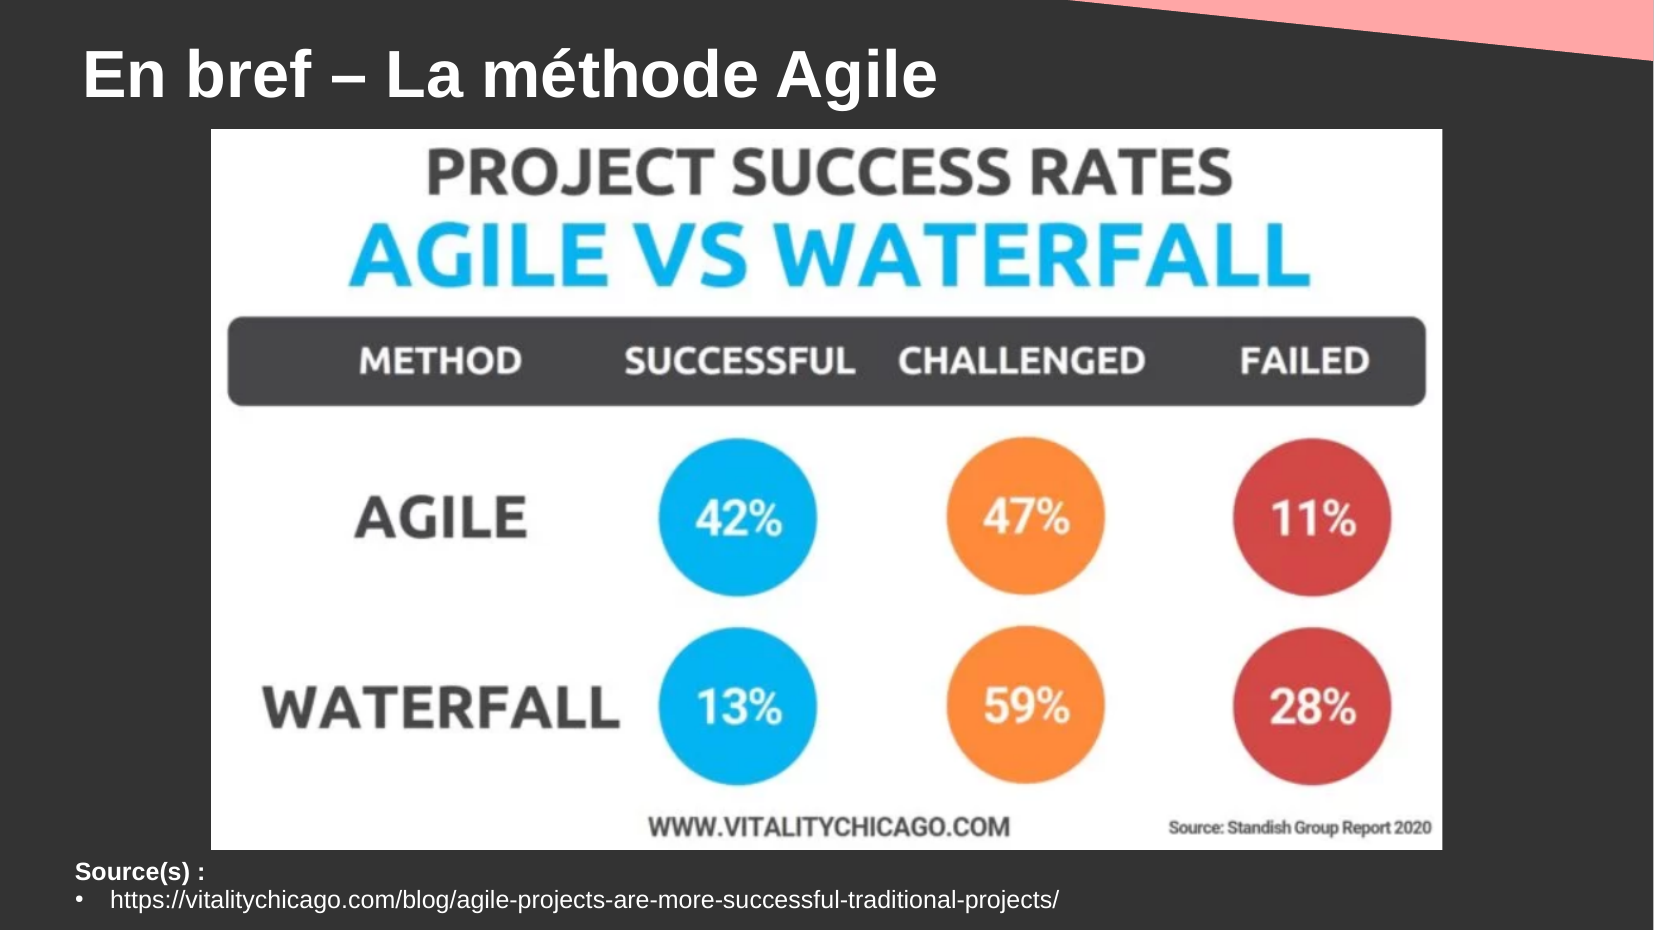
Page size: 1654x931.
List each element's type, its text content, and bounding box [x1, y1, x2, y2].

title En bref – La méthode Agile [82, 37, 1571, 122]
text_box [1068, 0, 1654, 62]
text_box Source(s) : https://vitalitychicago.com/blog/agile-projects-are-more-successful-traditional-projects/ [60, 850, 1546, 922]
picture [211, 129, 1443, 850]
